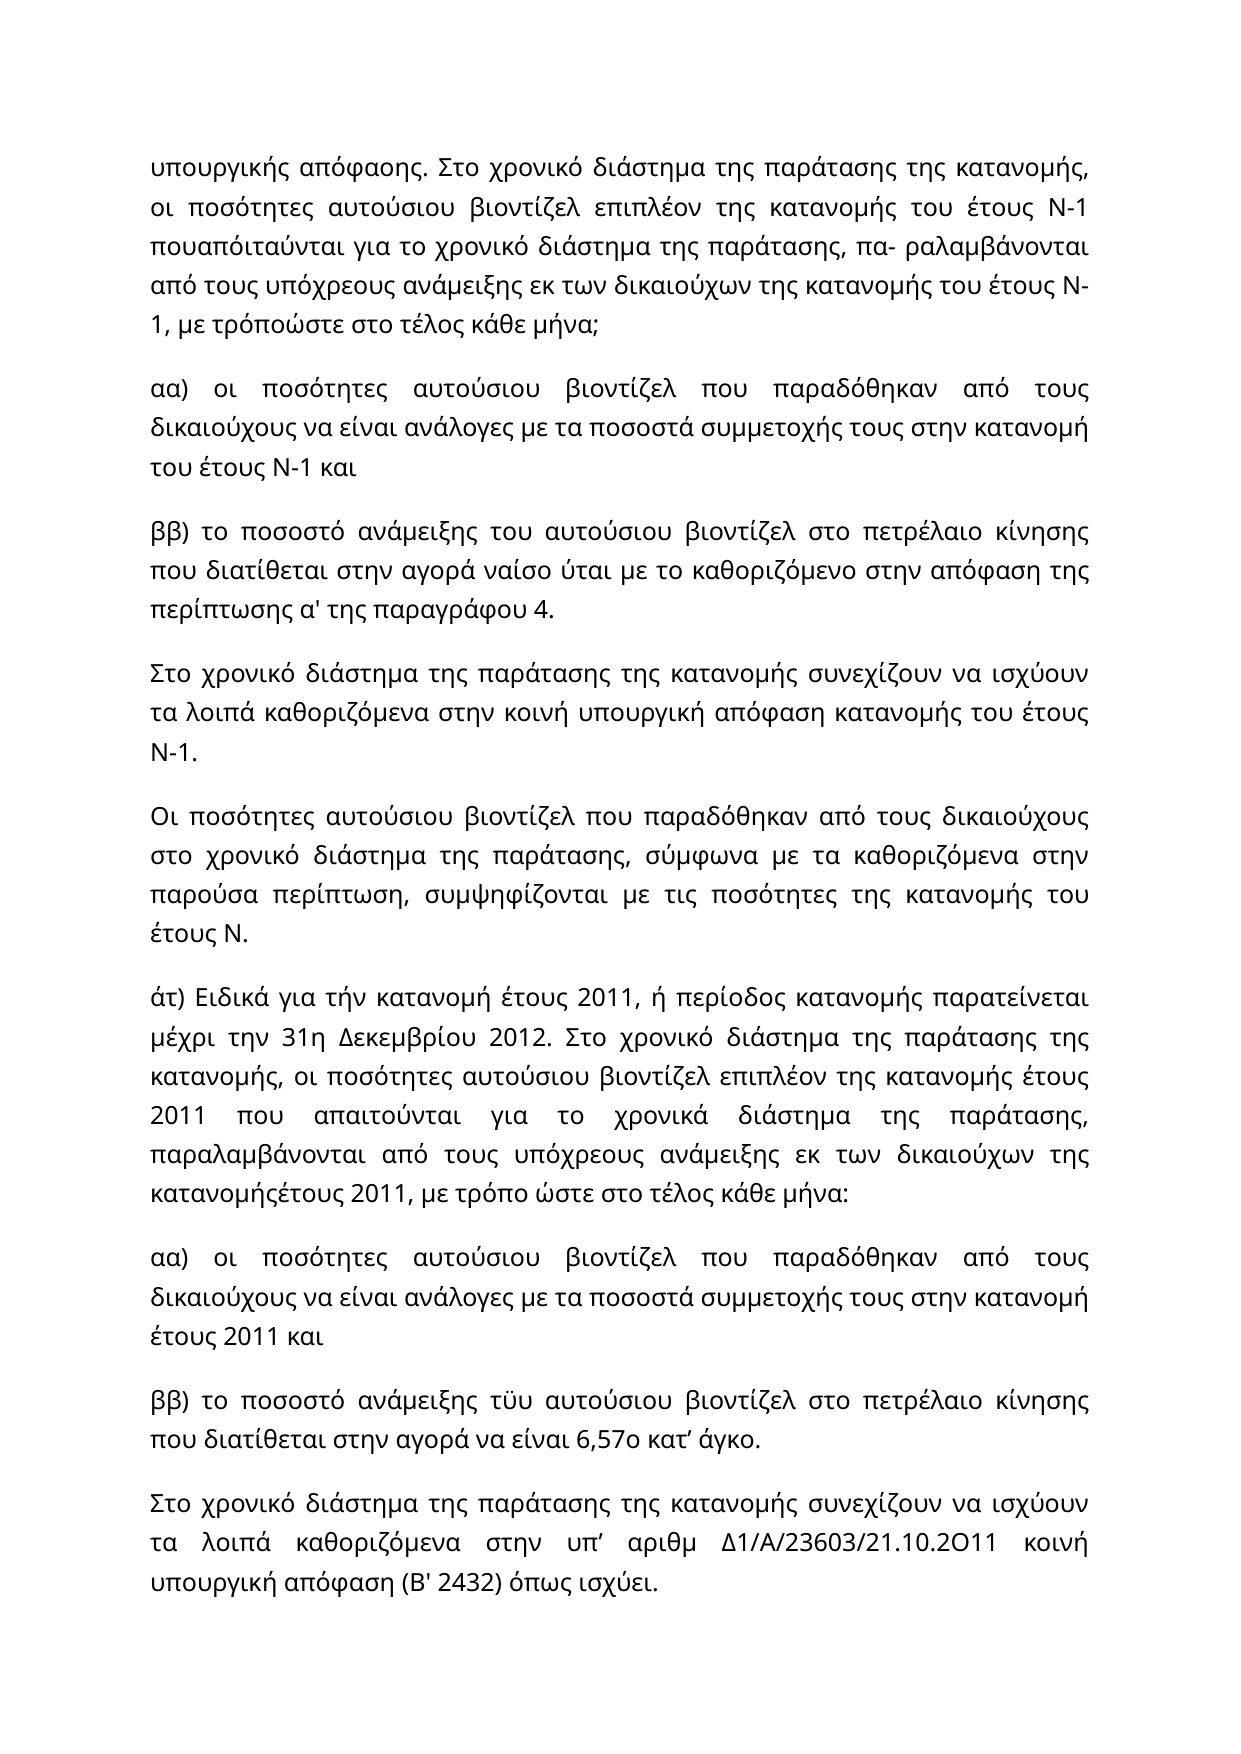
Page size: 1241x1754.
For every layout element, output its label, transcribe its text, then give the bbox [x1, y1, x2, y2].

text υπουργικής απόφαοης. Στο χρονικό διάστημα της παράτασης της κατανομής, οι ποσότητες αυτούσιου βιοντίζελ επιπλέον της κατανομής του έτους Ν-1 πουαπόιταύνται για το χρονικό διάστημα της παράτασης, πα- ραλαμβάνονται από τους υπόχρεους ανάμειξης εκ των δικαιούχων της κατανομής του έτους Ν-1, με τρόποώστε στο τέλος κάθε μήνα; [150, 150, 1090, 341]
text αα) οι ποσότητες αυτούσιου βιοντίζελ που παραδόθηκαν από τους δικαιούχους να είναι ανάλογες με τα ποσοστά συμμετοχής τους στην κατανομή έτους 2011 και [150, 1240, 1090, 1352]
text Οι ποσότητες αυτούσιου βιοντίζελ που παραδόθηκαν από τους δικαιούχους στο χρονικό διάστημα της παράτασης, σύμφωνα με τα καθοριζόμενα στην παρούσα περίπτωση, συμψηφίζονται με τις ποσότητες της κατανομής του έτους Ν. [150, 798, 1090, 950]
text ββ) το ποσοστό ανάμειξης του αυτούσιου βιοντίζελ στο πετρέλαιο κίνησης που διατίθεται στην αγορά ναίσο ύται με το καθοριζόμενο στην απόφαση της περίπτωσης α' της παραγράφου 4. [150, 513, 1090, 626]
text αα) οι ποσότητες αυτούσιου βιοντίζελ που παραδόθηκαν από τους δικαιούχους να είναι ανάλογες με τα ποσοστά συμμετοχής τους στην κατανομή του έτους Ν-1 και [150, 371, 1090, 483]
text ββ) το ποσοστό ανάμειξης τϋυ αυτούσιου βιοντίζελ στο πετρέλαιο κίνησης που διατίθεται στην αγορά να είναι 6,57ο κατ’ άγκο. [150, 1382, 1090, 1456]
text άτ) Ειδικά για τήν κατανομή έτους 2011, ή περίοδος κατανομής παρατείνεται μέχρι την 31η Δεκεμβρίου 2012. Στο χρονικό διάστημα της παράτασης της κατανομής, οι ποσότητες αυτούσιου βιοντίζελ επιπλέον της κατανομής έτους 2011 που απαιτούνται για το χρονικά διάστημα της παράτασης, παραλαμβάνονται από τους υπόχρεους ανάμειξης εκ των δικαιούχων της κατανομήςέτους 2011, με τρόπο ώστε στο τέλος κάθε μήνα: [150, 980, 1090, 1210]
text Στο χρονικό διάστημα της παράτασης της κατανομής συνεχίζουν να ισχύουν τα λοιπά καθοριζόμενα στην υπ’ αριθμ Δ1/Α/23603/21.10.2Ο11 κοινή υπουργική απόφαση (Β' 2432) όπως ισχύει. [150, 1486, 1090, 1598]
text Στο χρονικό διάστημα της παράτασης της κατανομής συνεχίζουν να ισχύουν τα λοιπά καθοριζόμενα στην κοινή υπουργική απόφαση κατανομής του έτους Ν-1. [150, 656, 1090, 768]
